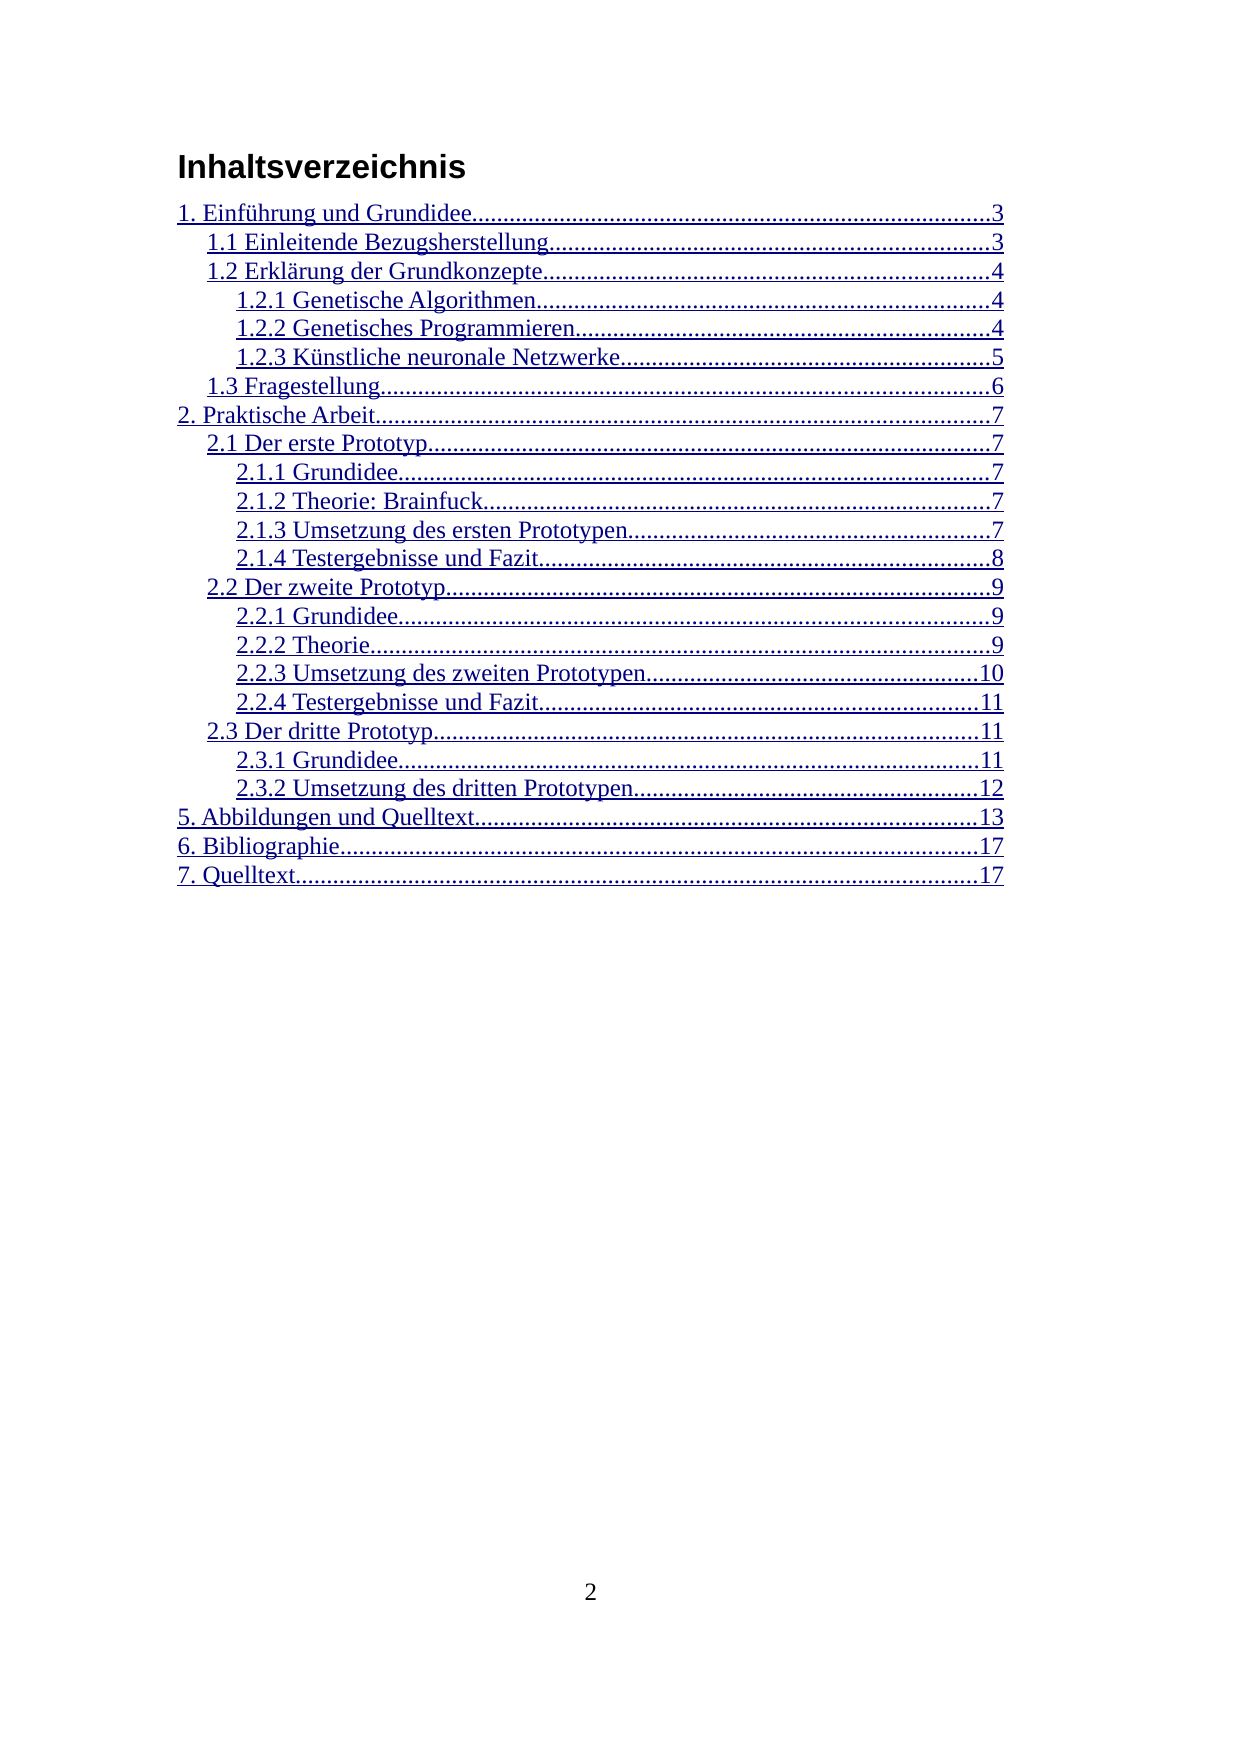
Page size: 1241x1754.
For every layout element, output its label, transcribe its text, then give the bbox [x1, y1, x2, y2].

text 1.2 Erklärung der Grundkonzepte 4 [207, 256, 1004, 281]
text 2.1.1 Grundidee 7 [236, 457, 1004, 482]
text 1.1 Einleitende Bezugsherstellung 3 [207, 227, 1004, 252]
text 2.2.1 Grundidee 9 [236, 601, 1004, 626]
text 2.2 Der zweite Prototyp 9 [207, 572, 1004, 597]
text 2.1.4 Testergebnisse und Fazit 8 [236, 543, 1004, 568]
text 1.2.1 Genetische Algorithmen 4 [236, 285, 1004, 310]
text 1. Einführung und Grundidee 3 [177, 198, 1004, 223]
subtitle Inhaltsverzeichnis [177, 148, 1004, 186]
text 1.3 Fragestellung 6 [207, 371, 1004, 396]
text 2.1.3 Umsetzung des ersten Prototypen 7 [236, 515, 1004, 540]
text 2.3.1 Grundidee 11 [236, 745, 1004, 770]
text 1.2.3 Künstliche neuronale Netzwerke 5 [236, 342, 1004, 367]
text 2.1 Der erste Prototyp 7 [207, 428, 1004, 453]
text 2.1.2 Theorie: Brainfuck 7 [236, 486, 1004, 511]
text 2.3.2 Umsetzung des dritten Prototypen 12 [236, 773, 1004, 798]
text 2.2.2 Theorie 9 [236, 630, 1004, 655]
text 1.2.2 Genetisches Programmieren 4 [236, 313, 1004, 338]
text 2. Praktische Arbeit 7 [177, 400, 1004, 425]
text 2.3 Der dritte Prototyp 11 [207, 716, 1004, 741]
text 5. Abbildungen und Quelltext 13 [177, 802, 1004, 827]
text 7. Quelltext 17 [177, 860, 1004, 885]
text 2.2.3 Umsetzung des zweiten Prototypen 10 [236, 658, 1004, 683]
text 6. Bibliographie 17 [177, 831, 1004, 856]
text 2.2.4 Testergebnisse und Fazit 11 [236, 687, 1004, 712]
